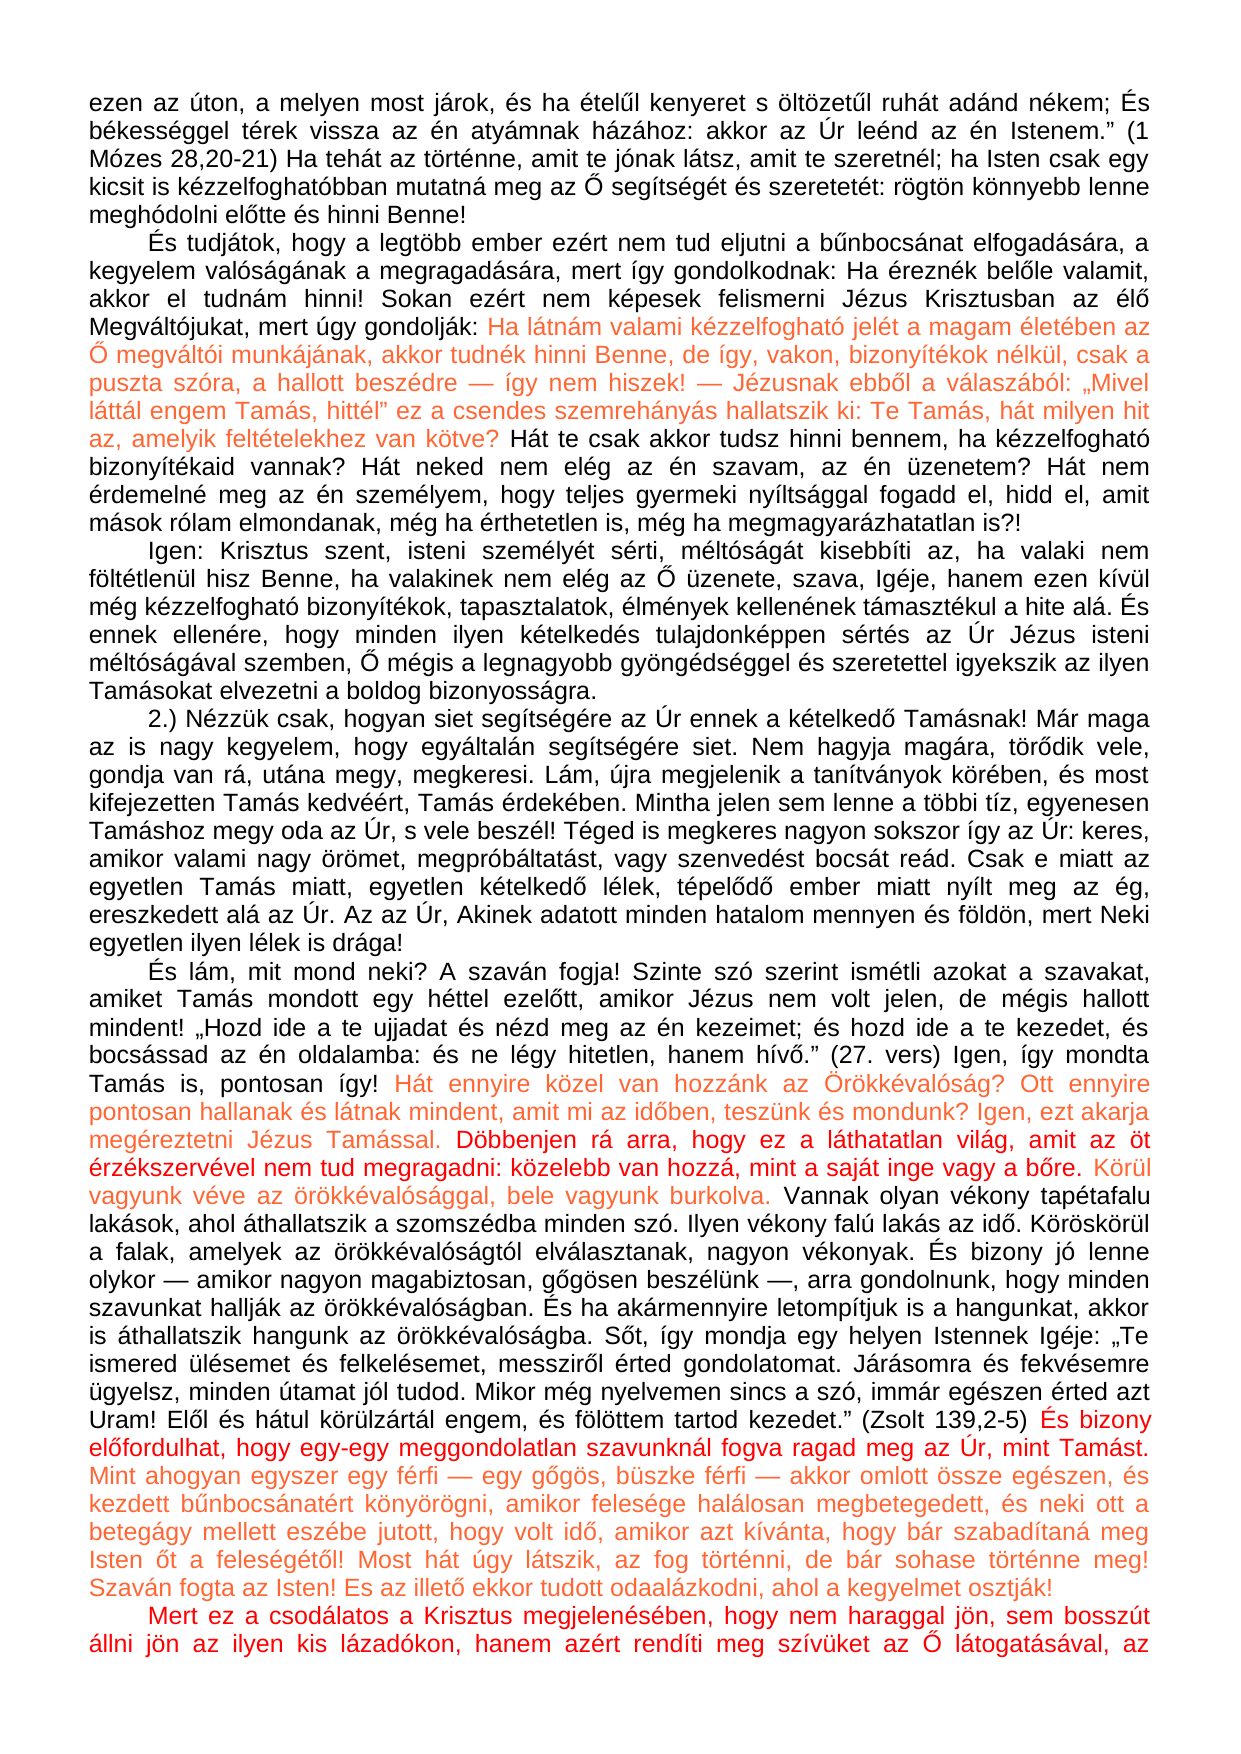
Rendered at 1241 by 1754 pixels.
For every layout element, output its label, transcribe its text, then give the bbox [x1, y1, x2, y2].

text Igen: Krisztus szent, isteni személyét sérti, méltóságát kisebbíti az, ha valaki nem föltétlenül hisz Benne, ha valakinek nem elég az Ő üzenete, szava, Igéje, hanem ezen kívül még kézzelfogható bizonyítékok, tapasztalatok, élmények kellenének támasztékul a hite alá. És ennek ellenére, hogy minden ilyen kételkedés tulajdonképpen sértés az Úr Jézus isteni méltóságával szemben, Ő mégis a legnagyobb gyöngédséggel és szeretettel igyekszik az ilyen Tamásokat elvezetni a boldog bizonyosságra. [88, 537, 1152, 705]
text És lám, mit mond neki? A szaván fogja! Szinte szó szerint ismétli azokat a szavakat, amiket Tamás mondott egy héttel ezelőtt, amikor Jézus nem volt jelen, de mégis hallott mindent! „Hozd ide a te ujjadat és nézd meg az én kezeimet; és hozd ide a te kezedet, és bocsássad az én oldalamba: és ne légy hitetlen, hanem hívő.” (27. vers) Igen, így mondta Tamás is, pontosan így! Hát ennyire közel van hozzánk az Örökkévalóság? Ott ennyire pontosan hallanak és látnak mindent, amit mi az időben, teszünk és mondunk? Igen, ezt akarja megéreztetni Jézus Tamással. Döbbenjen rá arra, hogy ez a láthatatlan világ, amit az öt érzékszervével nem tud megragadni: közelebb van hozzá, mint a saját inge vagy a bőre. Körül vagyunk véve az örökkévalósággal, bele vagyunk burkolva. Vannak olyan vékony tapétafalu lakások, ahol áthallatszik a szomszédba minden szó. Ilyen vékony falú lakás az idő. Köröskörül a falak, amelyek az örökkévalóságtól elválasztanak, nagyon vékonyak. És bizony jó lenne olykor — amikor nagyon magabiztosan, gőgösen beszélünk —, arra gondolnunk, hogy minden szavunkat hallják az örökkévalóságban. És ha akármennyire letompítjuk is a hangunkat, akkor is áthallatszik hangunk az örökkévalóságba. Sőt, így mondja egy helyen Istennek Igéje: „Te ismered ülésemet és felkelésemet, messziről érted gondolatomat. Járásomra és fekvésemre ügyelsz, minden útamat jól tudod. Mikor még nyelvemen sincs a szó, immár egészen érted azt Uram! Elől és hátul körülzártál engem, és fölöttem tartod kezedet.” (Zsolt 139,2-5) És bizony előfordulhat, hogy egy-egy meggondolatlan szavunknál fogva ragad meg az Úr, mint Tamást. Mint ahogyan egyszer egy férfi — egy gőgös, büszke férfi — akkor omlott össze egészen, és kezdett bűnbocsánatért könyörögni, amikor felesége halálosan megbetegedett, és neki ott a betegágy mellett eszébe jutott, hogy volt idő, amikor azt kívánta, hogy bár szabadítaná meg Isten őt a feleségétől! Most hát úgy látszik, az fog történni, de bár sohase történne meg! Szaván fogta az Isten! Es az illető ekkor tudott odaalázkodni, ahol a kegyelmet osztják! [88, 957, 1152, 1602]
text Mert ez a csodálatos a Krisztus megjelenésében, hogy nem haraggal jön, sem bosszút állni jön az ilyen kis lázadókon, hanem azért rendíti meg szívüket az Ő látogatásával, az [88, 1602, 1152, 1658]
text ezen az úton, a melyen most járok, és ha ételűl kenyeret s öltözetűl ruhát adánd nékem; És békességgel térek vissza az én atyámnak házához: akkor az Úr leénd az én Istenem.” (1 Mózes 28,20-21) Ha tehát az történne, amit te jónak látsz, amit te szeretnél; ha Isten csak egy kicsit is kézzelfoghatóbban mutatná meg az Ő segítségét és szeretetét: rögtön könnyebb lenne meghódolni előtte és hinni Benne! [88, 88, 1152, 229]
text És tudjátok, hogy a legtöbb ember ezért nem tud eljutni a bűnbocsánat elfogadására, a kegyelem valóságának a megragadására, mert így gondolkodnak: Ha éreznék belőle valamit, akkor el tudnám hinni! Sokan ezért nem képesek felismerni Jézus Krisztusban az élő Megváltójukat, mert úgy gondolják: Ha látnám valami kézzelfogható jelét a magam életében az Ő megváltói munkájának, akkor tudnék hinni Benne, de így, vakon, bizonyítékok nélkül, csak a puszta szóra, a hallott beszédre — így nem hiszek! — Jézusnak ebből a válaszából: „Mivel láttál engem Tamás, hittél” ez a csendes szemrehányás hallatszik ki: Te Tamás, hát milyen hit az, amelyik feltételekhez van kötve? Hát te csak akkor tudsz hinni bennem, ha kézzelfogható bizonyítékaid vannak? Hát neked nem elég az én szavam, az én üzenetem? Hát nem érdemelné meg az én személyem, hogy teljes gyermeki nyíltsággal fogadd el, hidd el, amit mások rólam elmondanak, még ha érthetetlen is, még ha megmagyarázhatatlan is?! [88, 229, 1152, 537]
text 2.) Nézzük csak, hogyan siet segítségére az Úr ennek a kételkedő Tamásnak! Már maga az is nagy kegyelem, hogy egyáltalán segítségére siet. Nem hagyja magára, törődik vele, gondja van rá, utána megy, megkeresi. Lám, újra megjelenik a tanítványok körében, és most kifejezetten Tamás kedvéért, Tamás érdekében. Mintha jelen sem lenne a többi tíz, egyenesen Tamáshoz megy oda az Úr, s vele beszél! Téged is megkeres nagyon sokszor így az Úr: keres, amikor valami nagy örömet, megpróbáltatást, vagy szenvedést bocsát reád. Csak e miatt az egyetlen Tamás miatt, egyetlen kételkedő lélek, tépelődő ember miatt nyílt meg az ég, ereszkedett alá az Úr. Az az Úr, Akinek adatott minden hatalom mennyen és földön, mert Neki egyetlen ilyen lélek is drága! [88, 705, 1152, 957]
